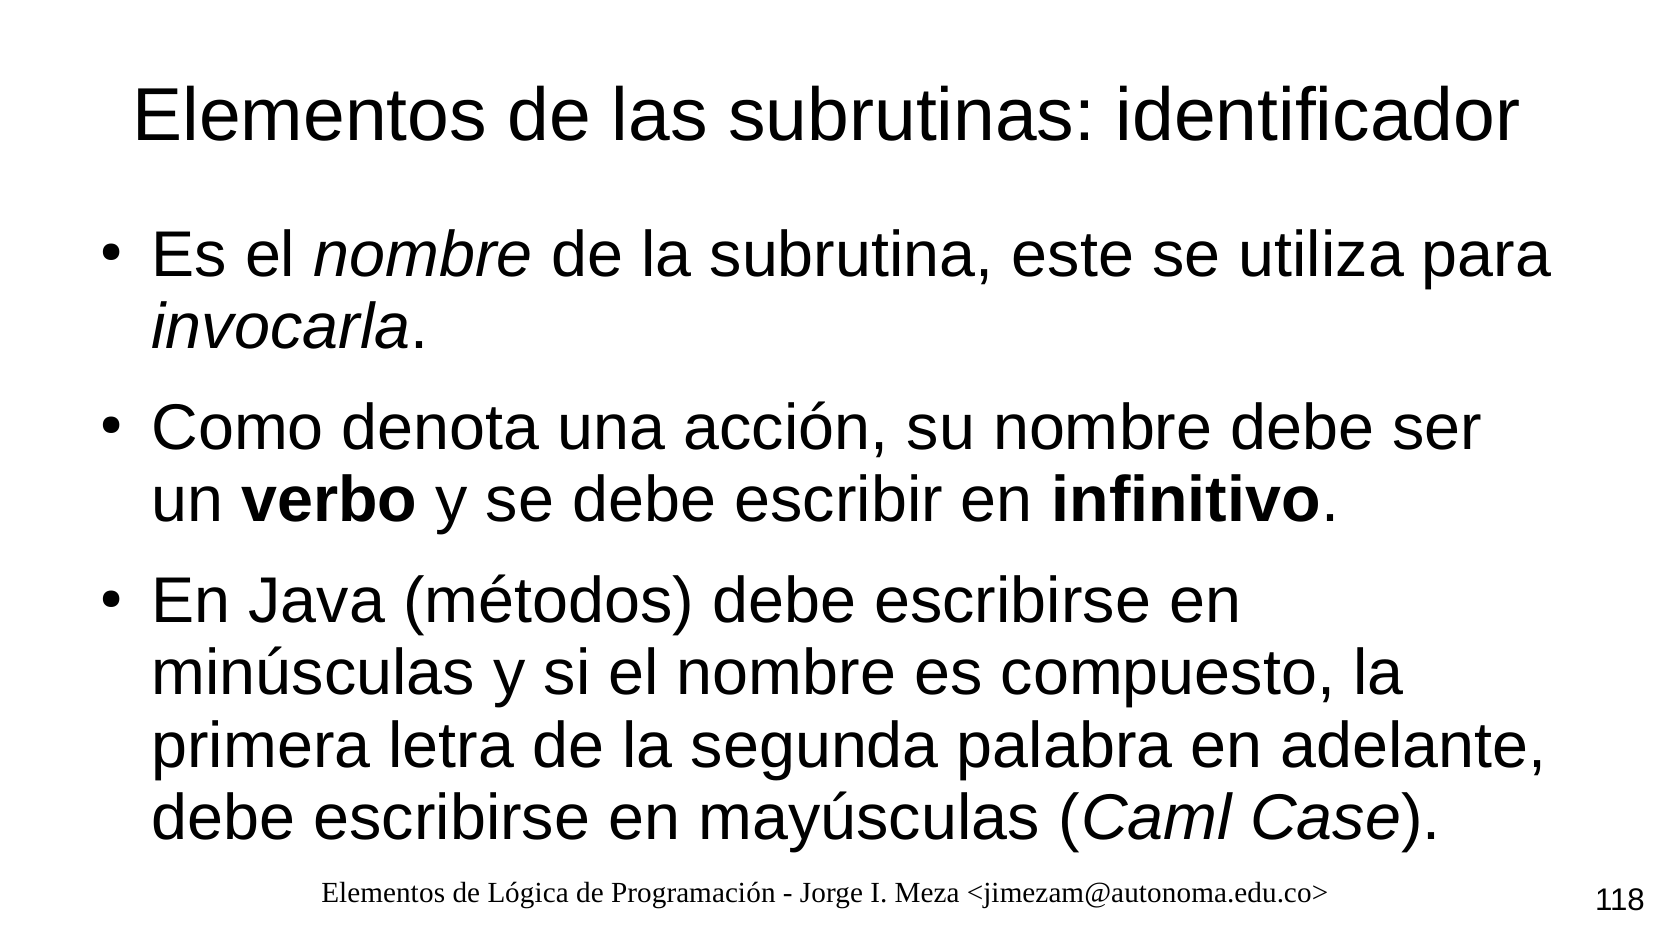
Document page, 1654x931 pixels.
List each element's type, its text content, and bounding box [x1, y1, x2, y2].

list Es el nombre de la subrutina, este se utiliza para invocarla. Como denota una acción, su nombre debe ser un verbo y se debe escribir en infinitivo. En Java (métodos) debe escribirse en minúsculas y si el nombre es compuesto, la primera letra de la segunda palabra en adelante, debe escribirse en mayúsculas (Caml Case). [82, 217, 1571, 863]
title Elementos de las subrutinas: identificador [82, 37, 1571, 193]
